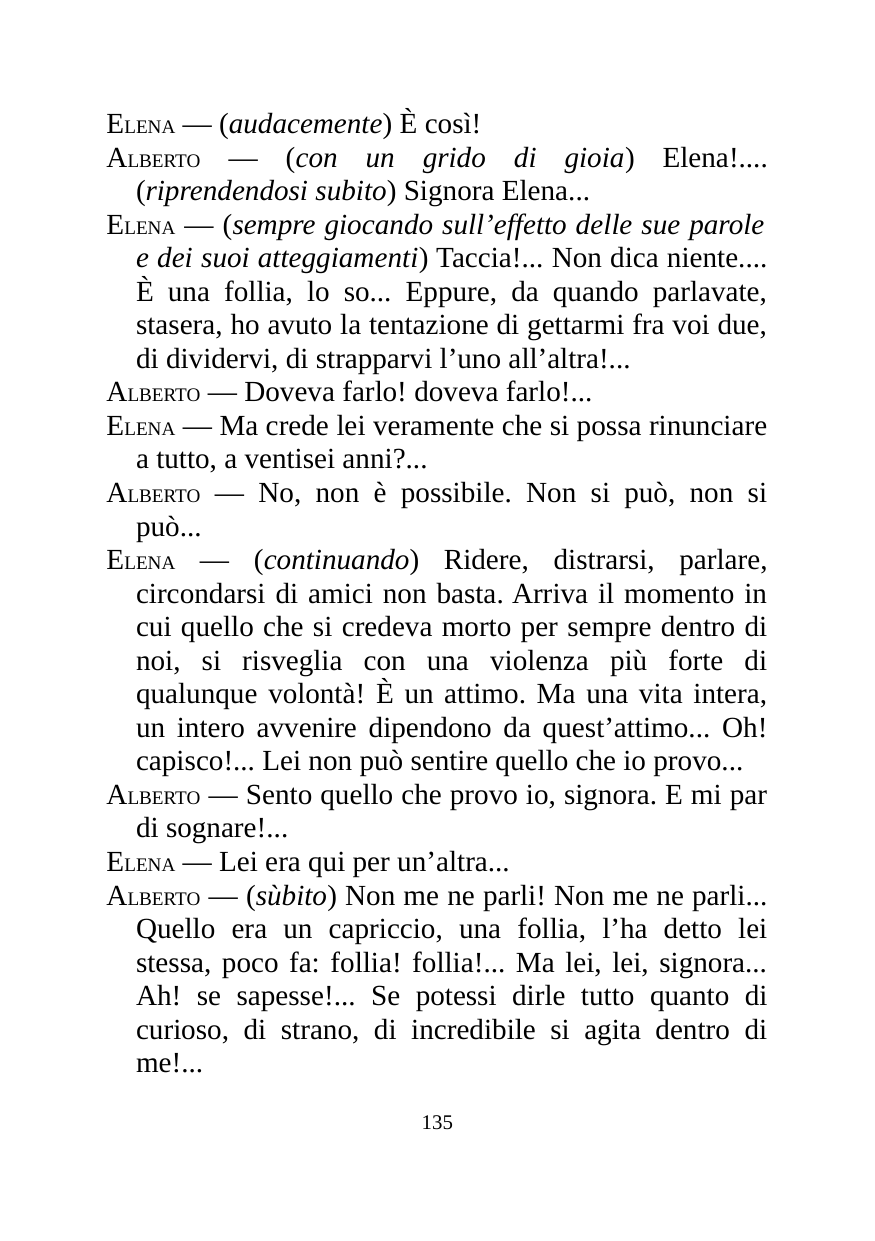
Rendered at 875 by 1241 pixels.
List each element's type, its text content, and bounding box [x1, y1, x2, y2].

text Alberto — No, non è possibile. Non si può, non si può... [106, 475, 768, 542]
text Elena — Ma crede lei veramente che si possa rinunciare a tutto, a ventisei anni?... [106, 408, 768, 475]
text Elena — (audacemente) È così! [106, 106, 768, 140]
text Elena — Lei era qui per un’altra... [106, 844, 768, 878]
text Elena — (sempre giocando sull’effetto delle sue parole e dei suoi atteggiamenti) Taccia!... Non dica niente.... È una follia, lo so... Eppure, da quando parlavate, stasera, ho avuto la tentazione di gettarmi fra voi due, di dividervi, di strapparvi l’uno all’altra!... [106, 207, 768, 374]
text Elena — (continuando) Ridere, distrarsi, parlare, circondarsi di amici non basta. Arriva il momento in cui quello che si credeva morto per sempre dentro di noi, si risveglia con una violenza più forte di qualunque volontà! È un attimo. Ma una vita intera, un intero avvenire dipendono da quest’attimo... Oh! capisco!... Lei non può sentire quello che io provo... [106, 542, 768, 777]
text Alberto — Sento quello che provo io, signora. E mi par di sognare!... [106, 777, 768, 844]
text Alberto — (sùbito) Non me ne parli! Non me ne parli... Quello era un capriccio, una follia, l’ha detto lei stessa, poco fa: follia! follia!... Ma lei, lei, signora... Ah! se sapesse!... Se potessi dirle tutto quanto di curioso, di strano, di incredibile si agita dentro di me!... [106, 878, 768, 1079]
text Alberto — Doveva farlo! doveva farlo!... [106, 374, 768, 408]
text Alberto — (con un grido di gioia) Elena!.... (riprendendosi subito) Signora Elena... [106, 140, 768, 207]
